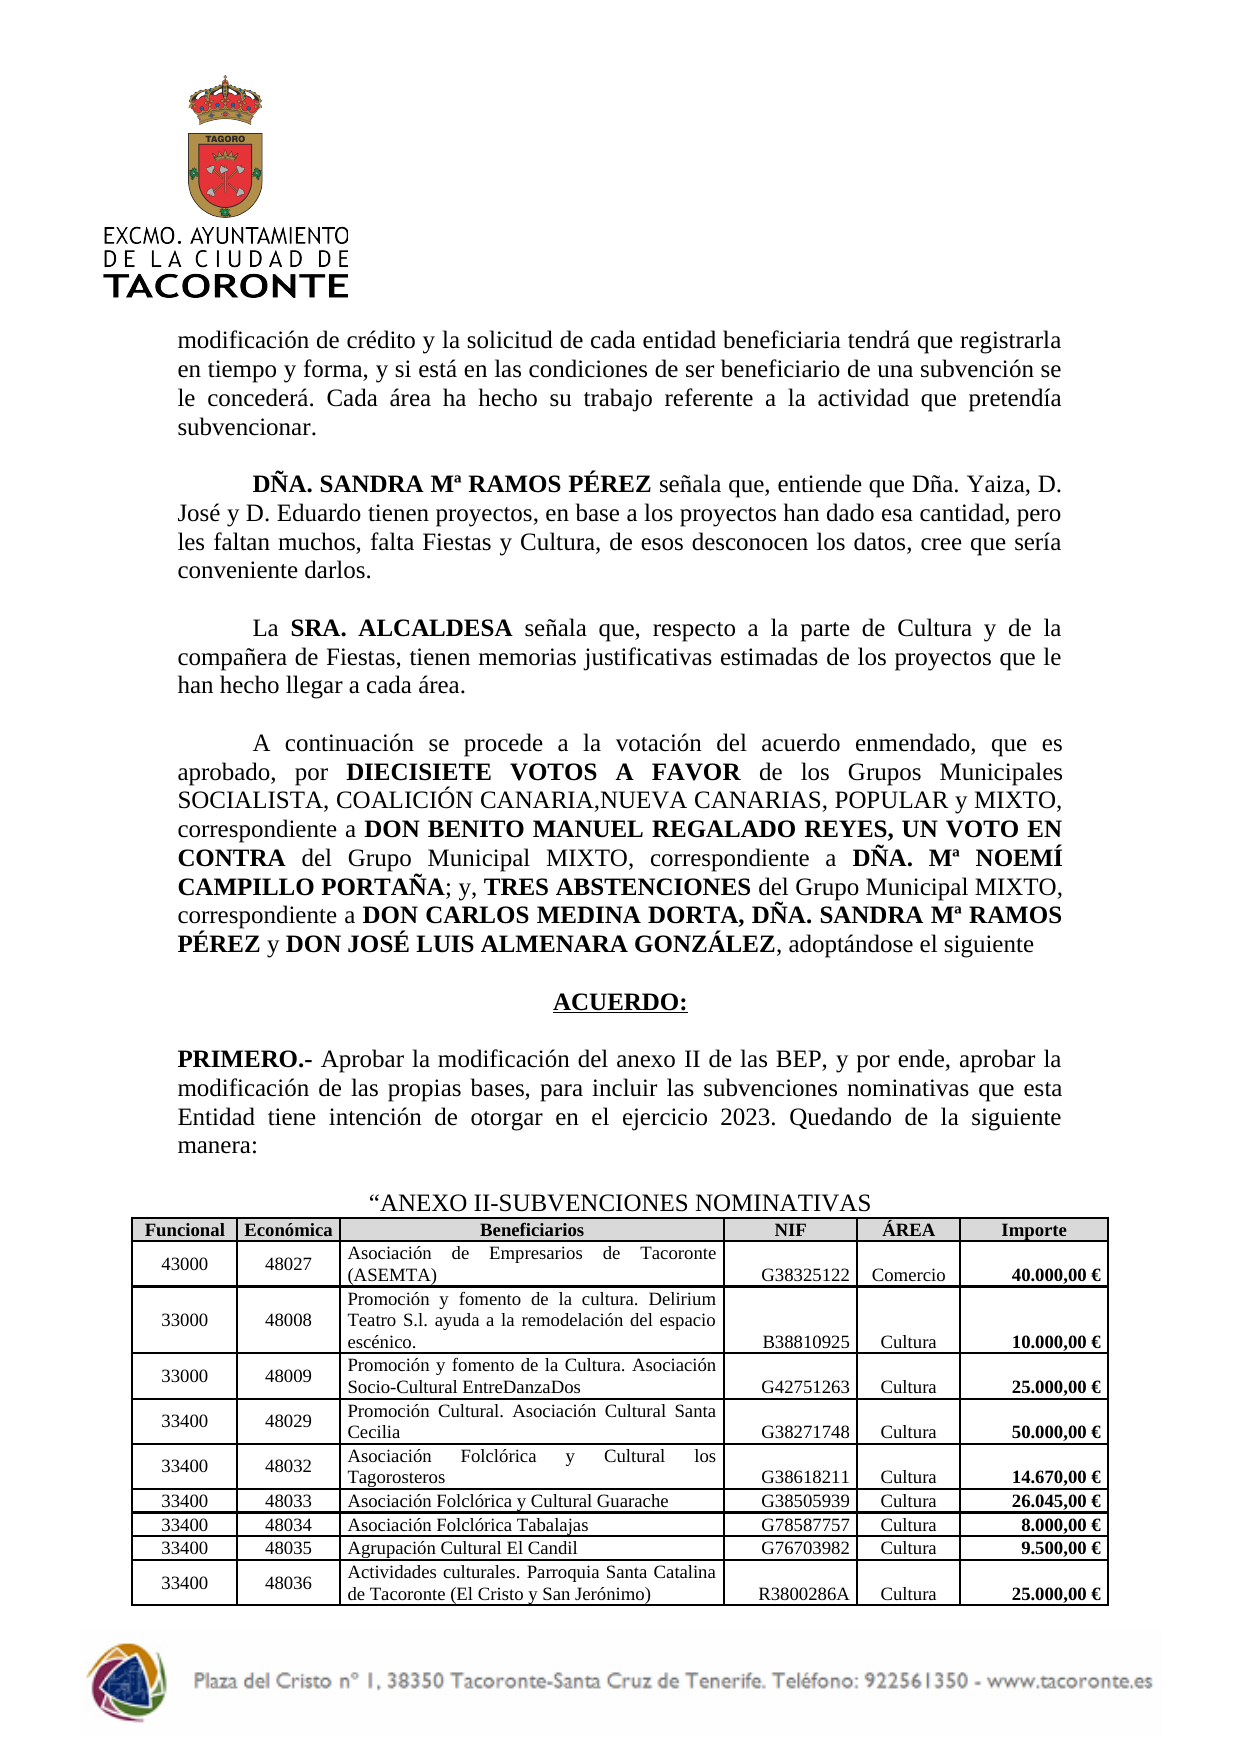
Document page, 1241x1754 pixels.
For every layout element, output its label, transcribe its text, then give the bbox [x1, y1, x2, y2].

text “ANEXO II-SUBVENCIONES NOMINATIVAS [177, 1188, 1063, 1217]
text La SRA. ALCALDESA señala que, respecto a la parte de Cultura y de la compañera de Fiestas, tienen memorias justificativas estimadas de los proyectos que le han hecho llegar a cada área. [177, 613, 1063, 699]
table_cell 25.000,00 € [961, 1561, 1107, 1604]
table_cell B38810925 [725, 1288, 856, 1352]
table_cell 48035 [238, 1537, 339, 1559]
table_cell Promoción y fomento de la Cultura. Asociación Socio-Cultural EntreDanzaDos [341, 1354, 723, 1397]
table_cell 48009 [238, 1354, 339, 1397]
table_cell 25.000,00 € [961, 1354, 1107, 1397]
table_cell 10.000,00 € [961, 1288, 1107, 1352]
table_cell 48008 [238, 1288, 339, 1352]
table_cell 33000 [133, 1354, 236, 1397]
table_cell G38325122 [725, 1242, 856, 1285]
table_cell 43000 [133, 1242, 236, 1285]
table_cell 50.000,00 € [961, 1400, 1107, 1443]
table_cell 33400 [133, 1445, 236, 1488]
table_header Importe [961, 1219, 1107, 1240]
table_cell 48033 [238, 1490, 339, 1511]
table_cell Cultura [858, 1445, 959, 1488]
table_cell Asociación Folclórica y Cultural Guarache [341, 1490, 723, 1511]
table_cell Asociación de Empresarios de Tacoronte (ASEMTA) [341, 1242, 723, 1285]
table_cell Cultura [858, 1490, 959, 1511]
table_cell 33400 [133, 1561, 236, 1604]
table_cell 26.045,00 € [961, 1490, 1107, 1511]
table_cell G38505939 [725, 1490, 856, 1511]
table_cell G76703982 [725, 1537, 856, 1559]
text PRIMERO.- Aprobar la modificación del anexo II de las BEP, y por ende, aprobar la modificación de las propias bases, para incluir las subvenciones nominativas que esta Entidad tiene intención de otorgar en el ejercicio 2023. Quedando de la siguiente manera: [177, 1044, 1063, 1159]
table_cell 33400 [133, 1400, 236, 1443]
table_cell Cultura [858, 1354, 959, 1397]
subtitle ACUERDO: [177, 987, 1063, 1015]
table_cell G38618211 [725, 1445, 856, 1488]
table_cell Cultura [858, 1537, 959, 1559]
table_cell 48027 [238, 1242, 339, 1285]
text A continuación se procede a la votación del acuerdo enmendado, que es aprobado, por DIECISIETE VOTOS A FAVOR de los Grupos Municipales SOCIALISTA, COALICIÓN CANARIA,NUEVA CANARIAS, POPULAR y MIXTO, correspondiente a DON BENITO MANUEL REGALADO REYES, UN VOTO EN CONTRA del Grupo Municipal MIXTO, correspondiente a DÑA. Mª NOEMÍ CAMPILLO PORTAÑA; y, TRES ABSTENCIONES del Grupo Municipal MIXTO, correspondiente a DON CARLOS MEDINA DORTA, DÑA. SANDRA Mª RAMOS PÉREZ y DON JOSÉ LUIS ALMENARA GONZÁLEZ, adoptándose el siguiente [177, 728, 1063, 958]
table_cell Asociación Folclórica Tabalajas [341, 1514, 723, 1535]
table_header NIF [725, 1219, 856, 1240]
table_cell Cultura [858, 1400, 959, 1443]
table_cell Actividades culturales. Parroquia Santa Catalina de Tacoronte (El Cristo y San Jerónimo) [341, 1561, 723, 1604]
table_cell Cultura [858, 1514, 959, 1535]
table_cell 8.000,00 € [961, 1514, 1107, 1535]
table_cell Cultura [858, 1288, 959, 1352]
table_cell 40.000,00 € [961, 1242, 1107, 1285]
table_cell G42751263 [725, 1354, 856, 1397]
table_cell 33400 [133, 1490, 236, 1511]
table_cell Agrupación Cultural El Candil [341, 1537, 723, 1559]
table_cell 33400 [133, 1537, 236, 1559]
table_cell 48034 [238, 1514, 339, 1535]
table_header Beneficiarios [341, 1219, 723, 1240]
table_cell R3800286A [725, 1561, 856, 1604]
table_cell 33400 [133, 1514, 236, 1535]
table_header Funcional [133, 1219, 236, 1240]
table_cell 9.500,00 € [961, 1537, 1107, 1559]
table_cell Cultura [858, 1561, 959, 1604]
table_cell 48032 [238, 1445, 339, 1488]
table_cell G78587757 [725, 1514, 856, 1535]
table_cell 48036 [238, 1561, 339, 1604]
table_header ÁREA [858, 1219, 959, 1240]
picture [103, 75, 348, 298]
table_cell Asociación Folclórica y Cultural los Tagorosteros [341, 1445, 723, 1488]
table_cell Promoción Cultural. Asociación Cultural Santa Cecilia [341, 1400, 723, 1443]
text DÑA. SANDRA Mª RAMOS PÉREZ señala que, entiende que Dña. Yaiza, D. José y D. Eduardo tienen proyectos, en base a los proyectos han dado esa cantidad, pero les faltan muchos, falta Fiestas y Cultura, de esos desconocen los datos, cree que sería conveniente darlos. [177, 469, 1063, 584]
picture [80, 1630, 1163, 1737]
table_cell G38271748 [725, 1400, 856, 1443]
text modificación de crédito y la solicitud de cada entidad beneficiaria tendrá que registrarla en tiempo y forma, y si está en las condiciones de ser beneficiario de una subvención se le concederá. Cada área ha hecho su trabajo referente a la actividad que pretendía subvencionar. [177, 325, 1063, 440]
table_cell Promoción y fomento de la cultura. Delirium Teatro S.l. ayuda a la remodelación del espacio escénico. [341, 1288, 723, 1352]
table_cell 14.670,00 € [961, 1445, 1107, 1488]
table_cell 48029 [238, 1400, 339, 1443]
table_header Económica [238, 1219, 339, 1240]
table_cell Comercio [858, 1242, 959, 1285]
table_cell 33000 [133, 1288, 236, 1352]
